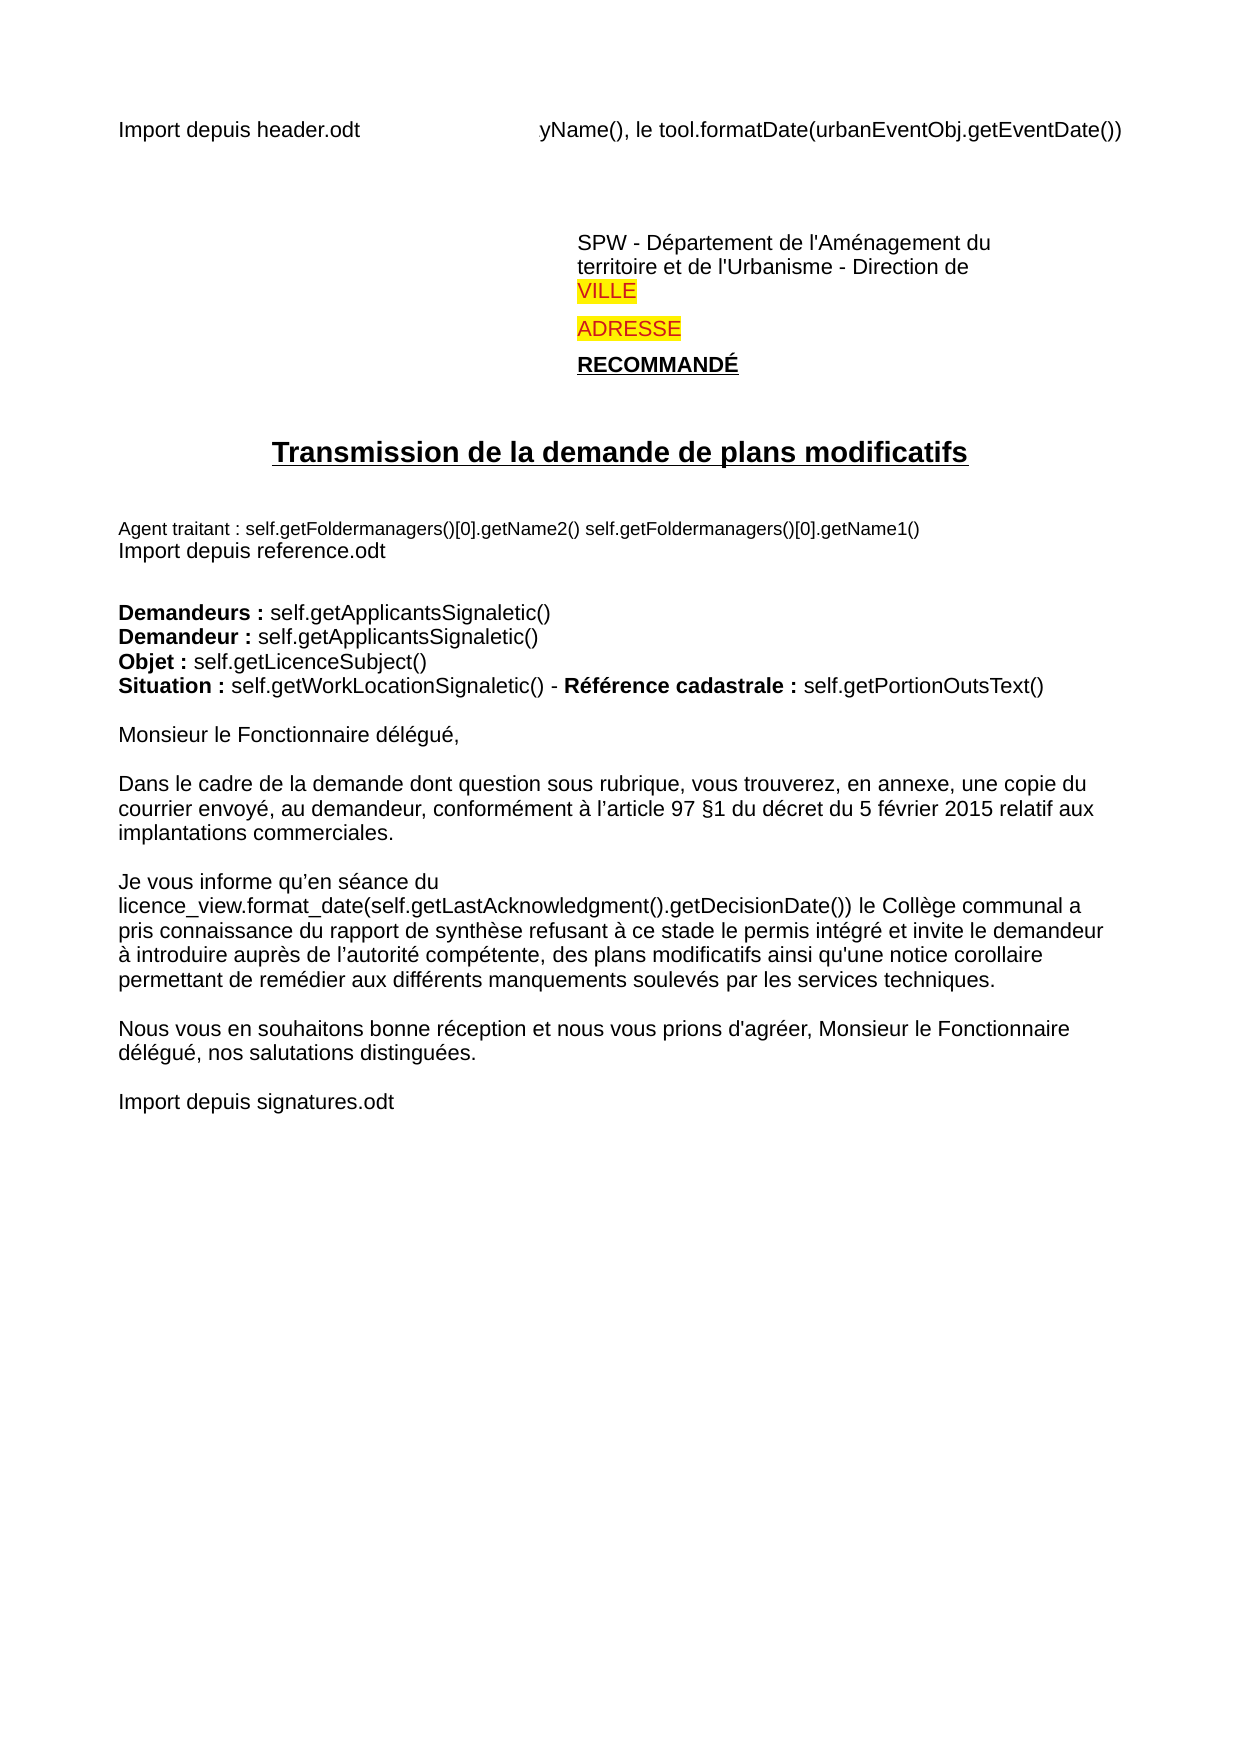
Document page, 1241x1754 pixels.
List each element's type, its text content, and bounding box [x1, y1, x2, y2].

text Demandeurs : self.getApplicantsSignaletic() [118, 600, 1122, 625]
text Dans le cadre de la demande dont question sous rubrique, vous trouverez, en annexe, une copie du courrier envoyé, au demandeur, conformément à l’article 97 §1 du décret du 5 février 2015 relatif aux implantations commerciales. [118, 772, 1122, 845]
text SPW - Département de l'Aménagement du territoire et de l'Urbanisme - Direction de VILLE [577, 230, 1028, 304]
text tool.getCityName(), le tool.formatDate(urbanEventObj.getEventDate()) [118, 118, 1122, 427]
text Situation : self.getWorkLocationSignaletic() - Référence cadastrale : self.getPortionOutsText() [118, 674, 1122, 698]
text Objet : self.getLicenceSubject() [118, 649, 1122, 674]
text Agent traitant : self.getFoldermanagers()[0].getName2() self.getFoldermanagers()[0].getName1() [118, 518, 1122, 539]
text Import depuis header.odt [118, 118, 539, 143]
text Demandeur : self.getApplicantsSignaletic() [118, 625, 1122, 649]
title RECOMMANDÉ [577, 353, 1028, 378]
text Monsieur le Fonctionnaire délégué, [118, 723, 1122, 747]
text ADRESSE [577, 316, 1028, 341]
text Import depuis reference.odt [118, 539, 1122, 563]
text Nous vous en souhaitons bonne réception et nous vous prions d'agréer, Monsieur le Fonctionnaire délégué, nos salutations distinguées. [118, 1016, 1122, 1065]
text Je vous informe qu’en séance du licence_view.format_date(self.getLastAcknowledgment().getDecisionDate()) le Collège communal a pris connaissance du rapport de synthèse refusant à ce stade le permis intégré et invite le demandeur à introduire auprès de l’autorité compétente, des plans modificatifs ainsi qu'une notice corollaire permettant de remédier aux différents manquements soulevés par les services techniques. [118, 869, 1122, 992]
title Transmission de la demande de plans modificatifs [118, 436, 1122, 469]
text Import depuis signatures.odt [118, 1090, 1122, 1114]
